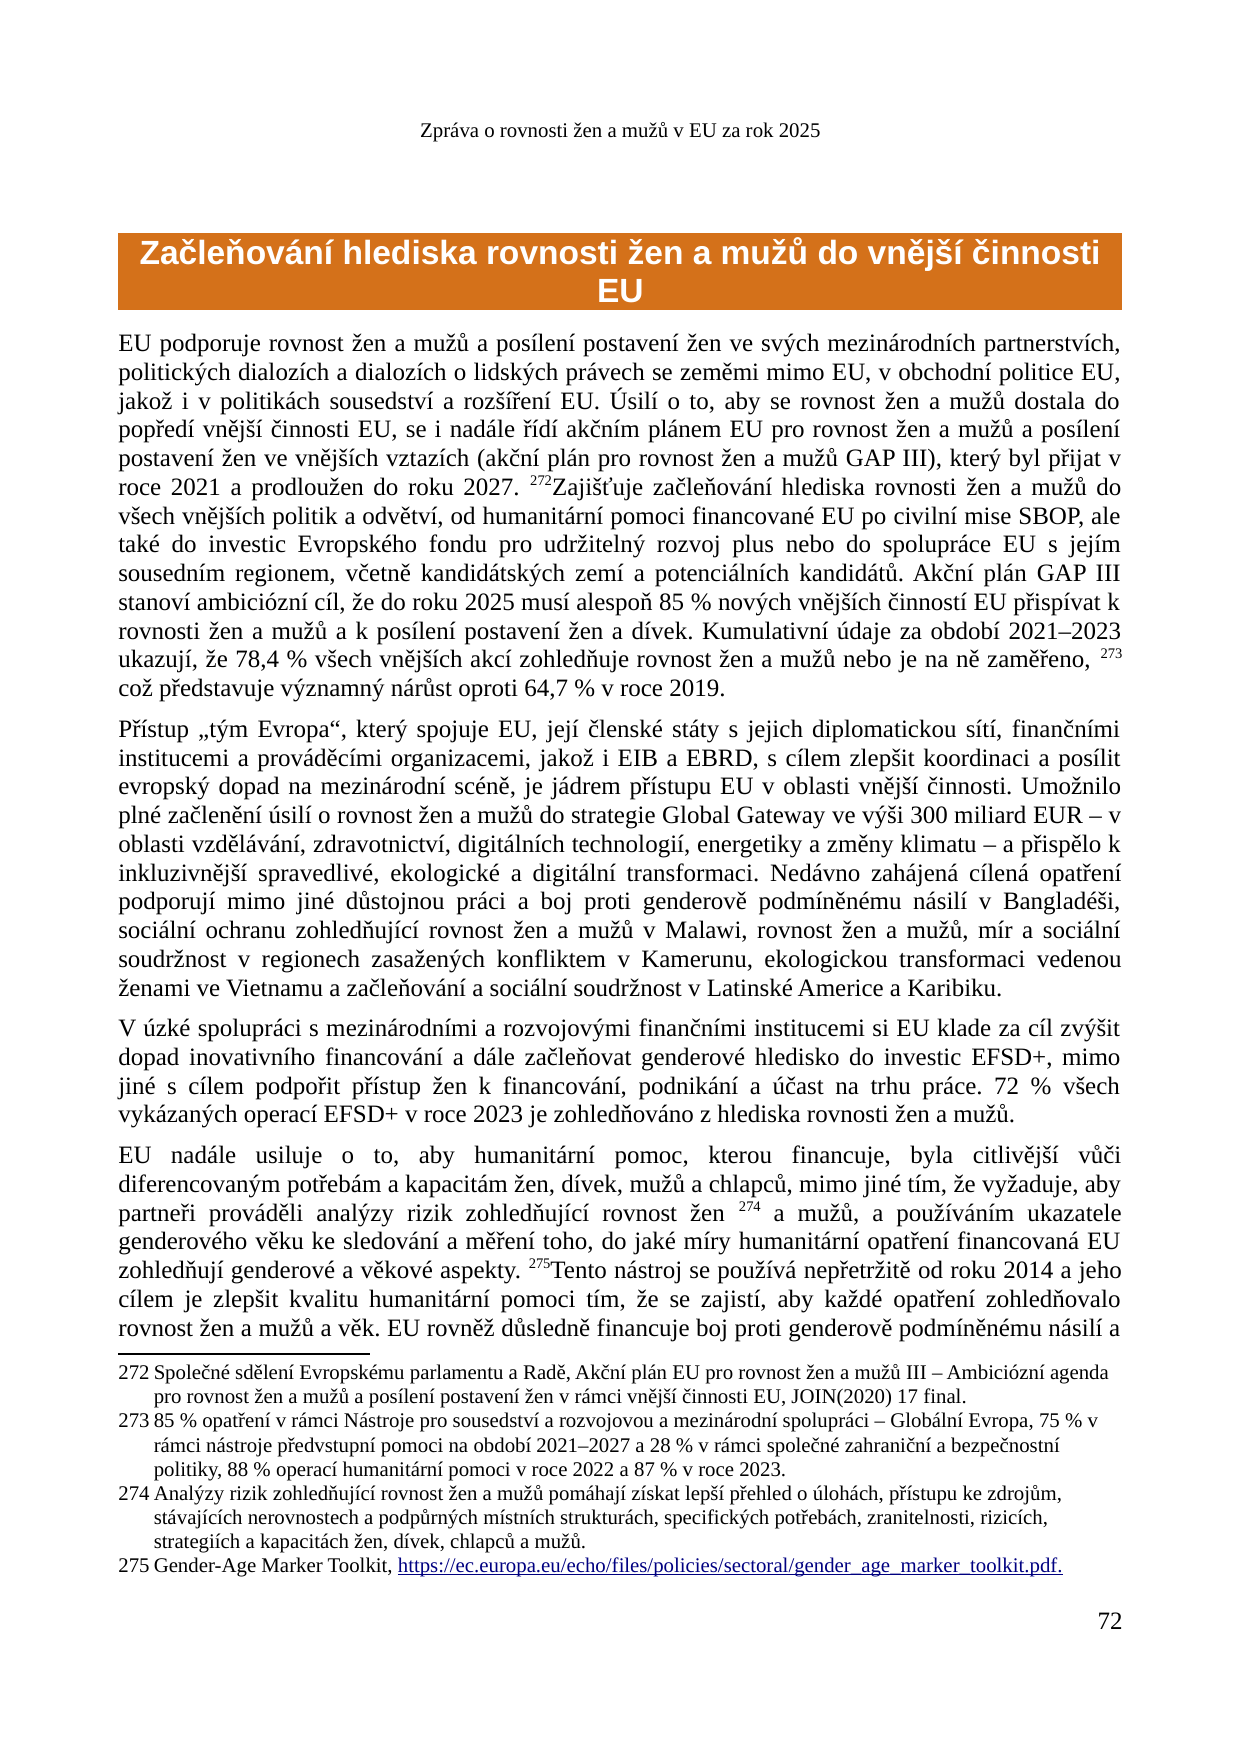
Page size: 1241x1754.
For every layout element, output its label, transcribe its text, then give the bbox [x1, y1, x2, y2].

text V úzké spolupráci s mezinárodními a rozvojovými finančními institucemi si EU klade za cíl zvýšit dopad inovativního financování a dále začleňovat genderové hledisko do investic EFSD+, mimo jiné s cílem podpořit přístup žen k financování, podnikání a účast na trhu práce. 72 % všech vykázaných operací EFSD+ v roce 2023 je zohledňováno z hlediska rovnosti žen a mužů. [118, 1013, 1122, 1128]
subtitle Začleňování hlediska rovnosti žen a mužů do vnější činnosti EU [118, 233, 1122, 310]
text Přístup „tým Evropa“, který spojuje EU, její členské státy s jejich diplomatickou sítí, finančními institucemi a prováděcími organizacemi, jakož i EIB a EBRD, s cílem zlepšit koordinaci a posílit evropský dopad na mezinárodní scéně, je jádrem přístupu EU v oblasti vnější činnosti. Umožnilo plné začlenění úsilí o rovnost žen a mužů do strategie Global Gateway ve výši 300 miliard EUR – v oblasti vzdělávání, zdravotnictví, digitálních technologií, energetiky a změny klimatu – a přispělo k inkluzivnější spravedlivé, ekologické a digitální transformaci. Nedávno zahájená cílená opatření podporují mimo jiné důstojnou práci a boj proti genderově podmíněnému násilí v Bangladéši, sociální ochranu zohledňující rovnost žen a mužů v Malawi, rovnost žen a mužů, mír a sociální soudržnost v regionech zasažených konfliktem v Kamerunu, ekologickou transformaci vedenou ženami ve Vietnamu a začleňování a sociální soudržnost v Latinské Americe a Karibiku. [118, 714, 1122, 1001]
text 85 % opatření v rámci Nástroje pro sousedství a rozvojovou a mezinárodní spolupráci – Globální Evropa, 75 % v rámci nástroje předvstupní pomoci na období 2021–2027 a 28 % v rámci společné zahraniční a bezpečnostní politiky, 88 % operací humanitární pomoci v roce 2022 a 87 % v roce 2023. [118, 1408, 1122, 1481]
text Společné sdělení Evropskému parlamentu a Radě, Akční plán EU pro rovnost žen a mužů III – Ambiciózní agenda pro rovnost žen a mužů a posílení postavení žen v rámci vnější činnosti EU, JOIN(2020) 17 final. [118, 1360, 1122, 1408]
text Gender-Age Marker Toolkit, https://ec.europa.eu/echo/files/policies/sectoral/gender_age_marker_toolkit.pdf. [118, 1553, 1122, 1577]
text Analýzy rizik zohledňující rovnost žen a mužů pomáhají získat lepší přehled o úlohách, přístupu ke zdrojům, stávajících nerovnostech a podpůrných místních strukturách, specifických potřebách, zranitelnosti, rizicích, strategiích a kapacitách žen, dívek, chlapců a mužů. [118, 1481, 1122, 1553]
text EU nadále usiluje o to, aby humanitární pomoc, kterou financuje, byla citlivější vůči diferencovaným potřebám a kapacitám žen, dívek, mužů a chlapců, mimo jiné tím, že vyžaduje, aby partneři prováděli analýzy rizik zohledňující rovnost žen a mužů, a používáním ukazatele genderového věku ke sledování a měření toho, do jaké míry humanitární opatření financovaná EU zohledňují genderové a věkové aspekty. Tento nástroj se používá nepřetržitě od roku 2014 a jeho cílem je zlepšit kvalitu humanitární pomoci tím, že se zajistí, aby každé opatření zohledňovalo rovnost žen a mužů a věk. EU rovněž důsledně financuje boj proti genderově podmíněnému násilí a [118, 1140, 1122, 1341]
text EU podporuje rovnost žen a mužů a posílení postavení žen ve svých mezinárodních partnerstvích, politických dialozích a dialozích o lidských právech se zeměmi mimo EU, v obchodní politice EU, jakož i v politikách sousedství a rozšíření EU. Úsilí o to, aby se rovnost žen a mužů dostala do popředí vnější činnosti EU, se i nadále řídí akčním plánem EU pro rovnost žen a mužů a posílení postavení žen ve vnějších vztazích (akční plán pro rovnost žen a mužů GAP III), který byl přijat v roce 2021 a prodloužen do roku 2027. Zajišťuje začleňování hlediska rovnosti žen a mužů do všech vnějších politik a odvětví, od humanitární pomoci financované EU po civilní mise SBOP, ale také do investic Evropského fondu pro udržitelný rozvoj plus nebo do spolupráce EU s jejím sousedním regionem, včetně kandidátských zemí a potenciálních kandidátů. Akční plán GAP III stanoví ambiciózní cíl, že do roku 2025 musí alespoň 85 % nových vnějších činností EU přispívat k rovnosti žen a mužů a k posílení postavení žen a dívek. Kumulativní údaje za období 2021–2023 ukazují, že 78,4 % všech vnějších akcí zohledňuje rovnost žen a mužů nebo je na ně zaměřeno, což představuje významný nárůst oproti 64,7 % v roce 2019. [118, 328, 1122, 702]
